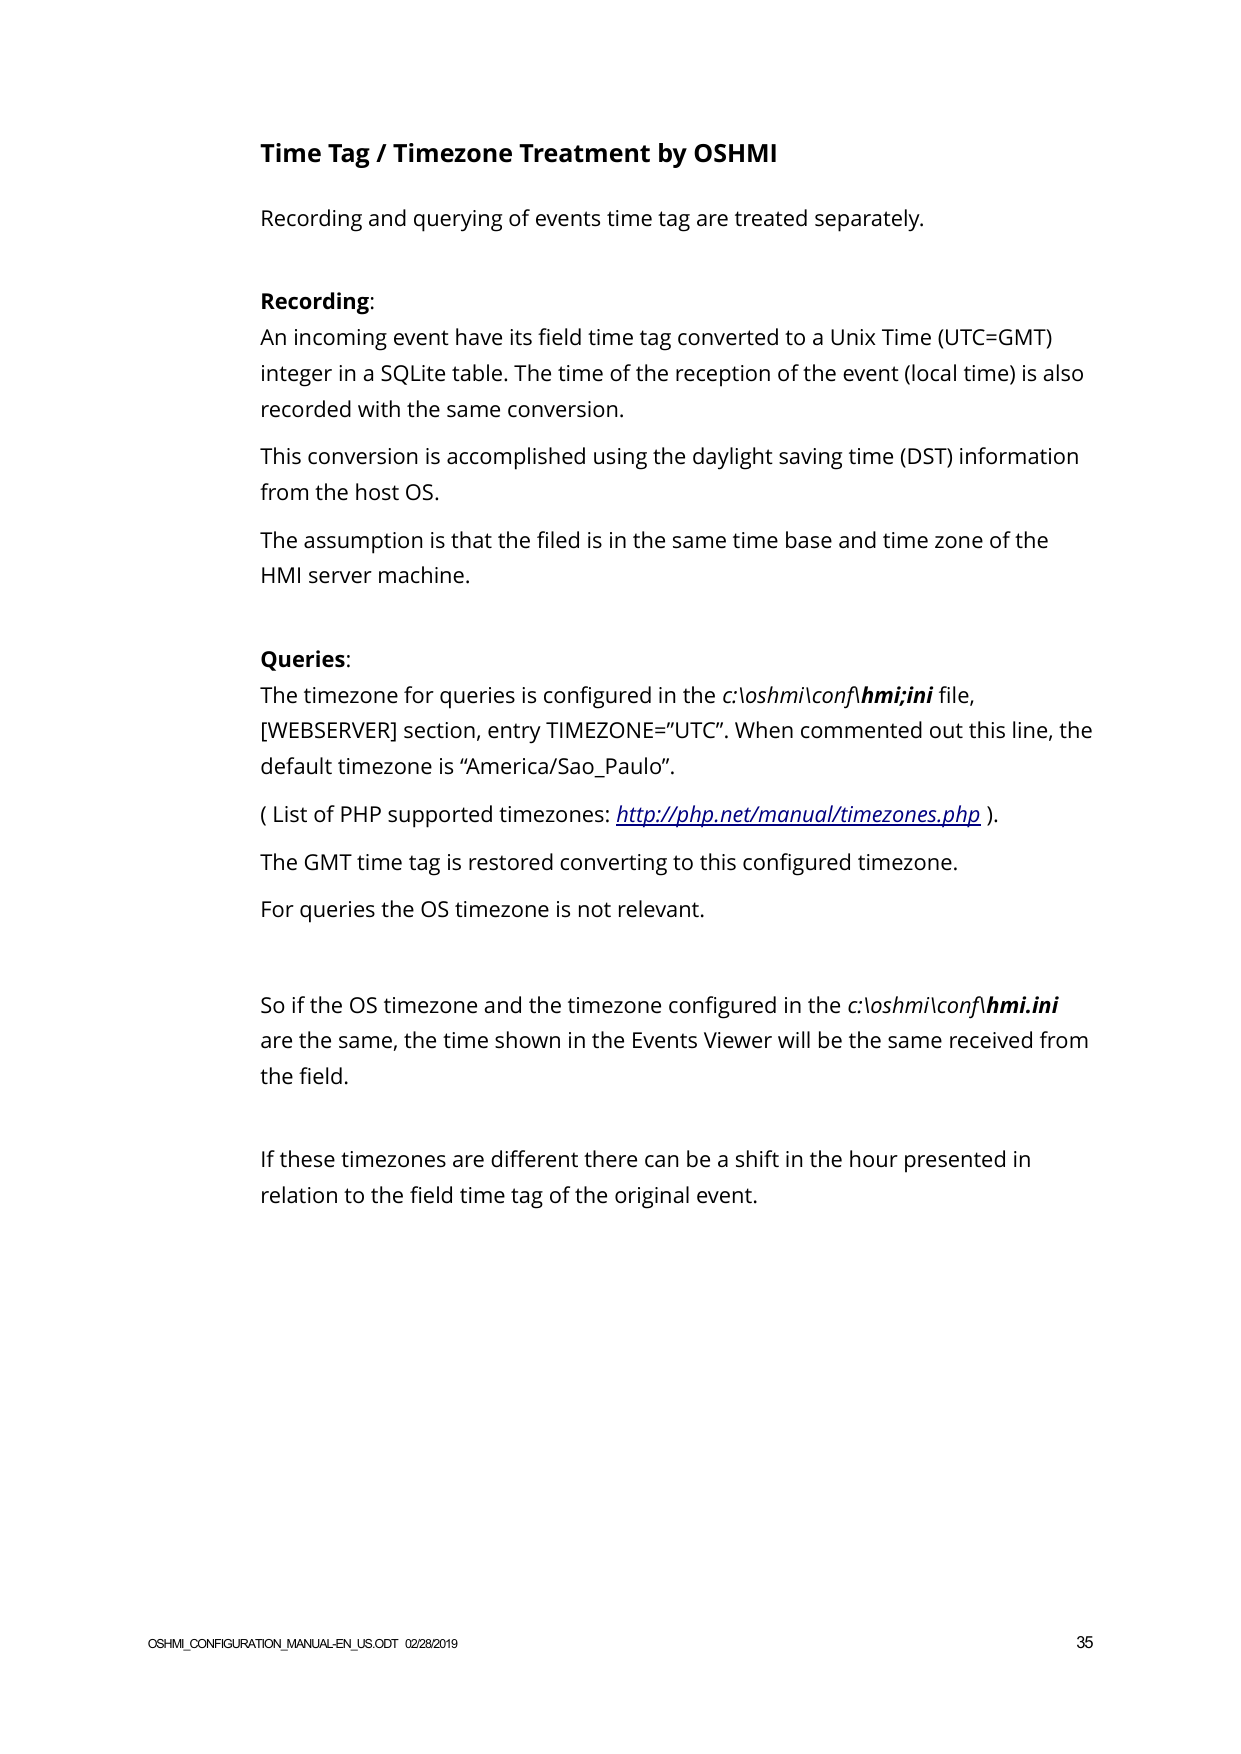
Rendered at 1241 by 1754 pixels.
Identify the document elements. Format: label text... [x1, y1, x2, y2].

text The assumption is that the filed is in the same time base and time zone of the HMI server machine. [260, 525, 1093, 590]
text Recording and querying of events time tag are treated separately. [260, 203, 1093, 233]
text Queries: The timezone for queries is configured in the c:\oshmi\conf\hmi;ini file, [WEBSERVER] section, entry TIMEZONE=”UTC”. When commented out this line, the default timezone is “America/Sao_Paulo”. [260, 608, 1093, 781]
text For queries the OS timezone is not relevant. [260, 894, 1093, 924]
text So if the OS timezone and the timezone configured in the c:\oshmi\conf\hmi.ini are the same, the time shown in the Events Viewer will be the same received from the field. [260, 989, 1093, 1127]
text The GMT time tag is restored converting to this configured timezone. [260, 846, 1093, 876]
text Recording: An incoming event have its field time tag converted to a Unix Time (UTC=GMT) integer in a SQLite table. The time of the reception of the event (local time) is also recorded with the same conversion. [260, 251, 1093, 423]
text ( List of PHP supported timezones: http://php.net/manual/timezones.php ). [260, 799, 1093, 828]
subtitle Time Tag / Timezone Treatment by OSHMI [260, 136, 1093, 170]
text This conversion is accomplished using the daylight saving time (DST) information from the host OS. [260, 441, 1093, 507]
text If these timezones are different there can be a shift in the hour presented in relation to the field time tag of the original event. [260, 1144, 1093, 1210]
